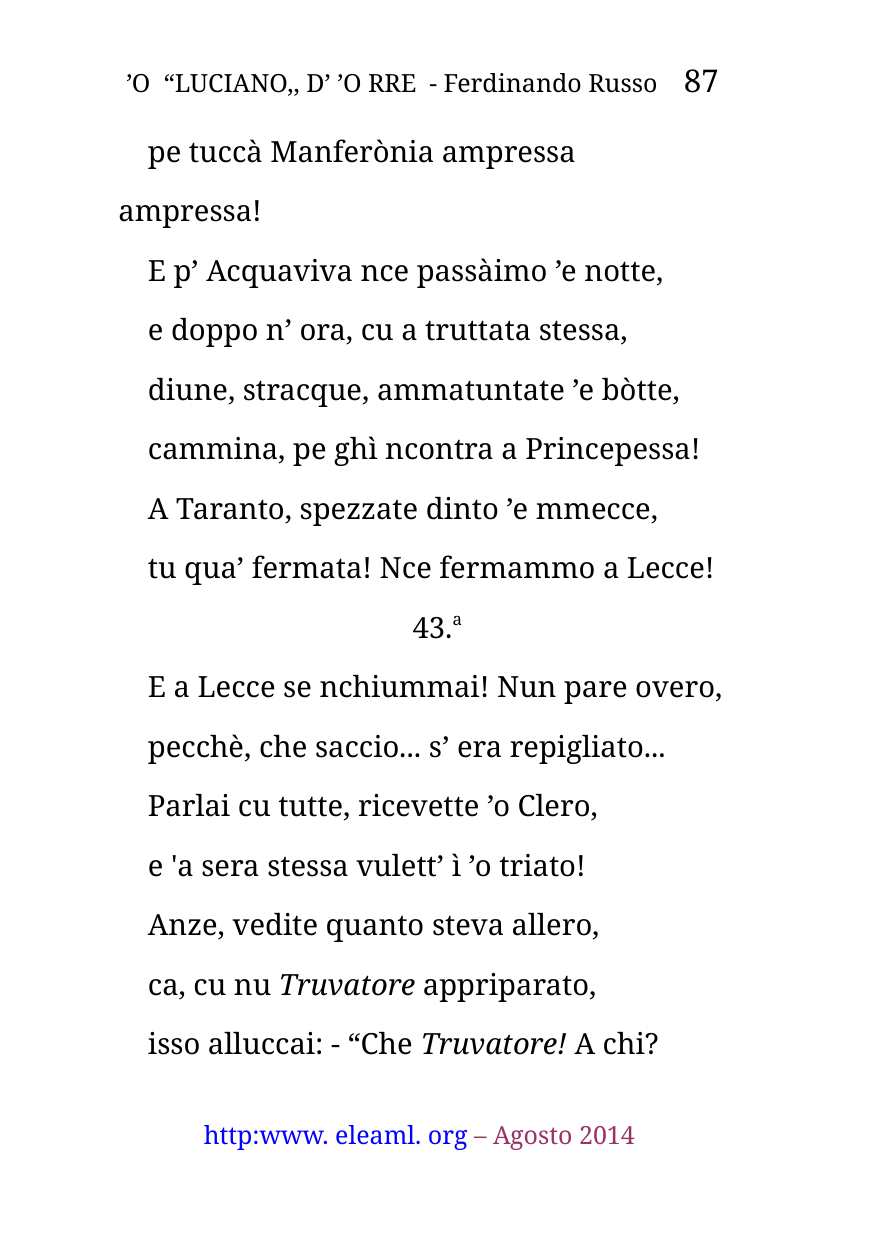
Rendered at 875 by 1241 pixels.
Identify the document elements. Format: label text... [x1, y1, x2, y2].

text 43.a [118, 607, 726, 647]
text E p’ Acquaviva nce passàimo ’e notte, [118, 250, 726, 290]
text Parlai cu tutte, ricevette ’o Clero, [118, 785, 726, 825]
text diune, stracque, ammatuntate ’e bòtte, [118, 369, 726, 409]
text tu qua’ fermata! Nce fermammo a Lecce! [118, 547, 726, 587]
text e doppo n’ ora, cu a truttata stessa, [118, 309, 726, 349]
text e 'a sera stessa vulett’ ì ’o triato! [118, 845, 726, 884]
text pe tuccà Manferònia ampressa ampressa! [118, 131, 726, 230]
text Anze, vedite quanto steva allero, [118, 904, 726, 944]
text A Taranto, spezzate dinto ’e mmecce, [118, 488, 726, 528]
text cammina, pe ghì ncontra a Princepessa! [118, 428, 726, 468]
text E a Lecce se nchiummai! Nun pare overo, [118, 666, 726, 706]
text isso alluccai: - “Che Truvatore! A chi? [118, 1023, 726, 1063]
text pecchè, che saccio... s’ era repigliato... [118, 726, 726, 766]
text ca, cu nu Truvatore appriparato, [118, 964, 726, 1003]
